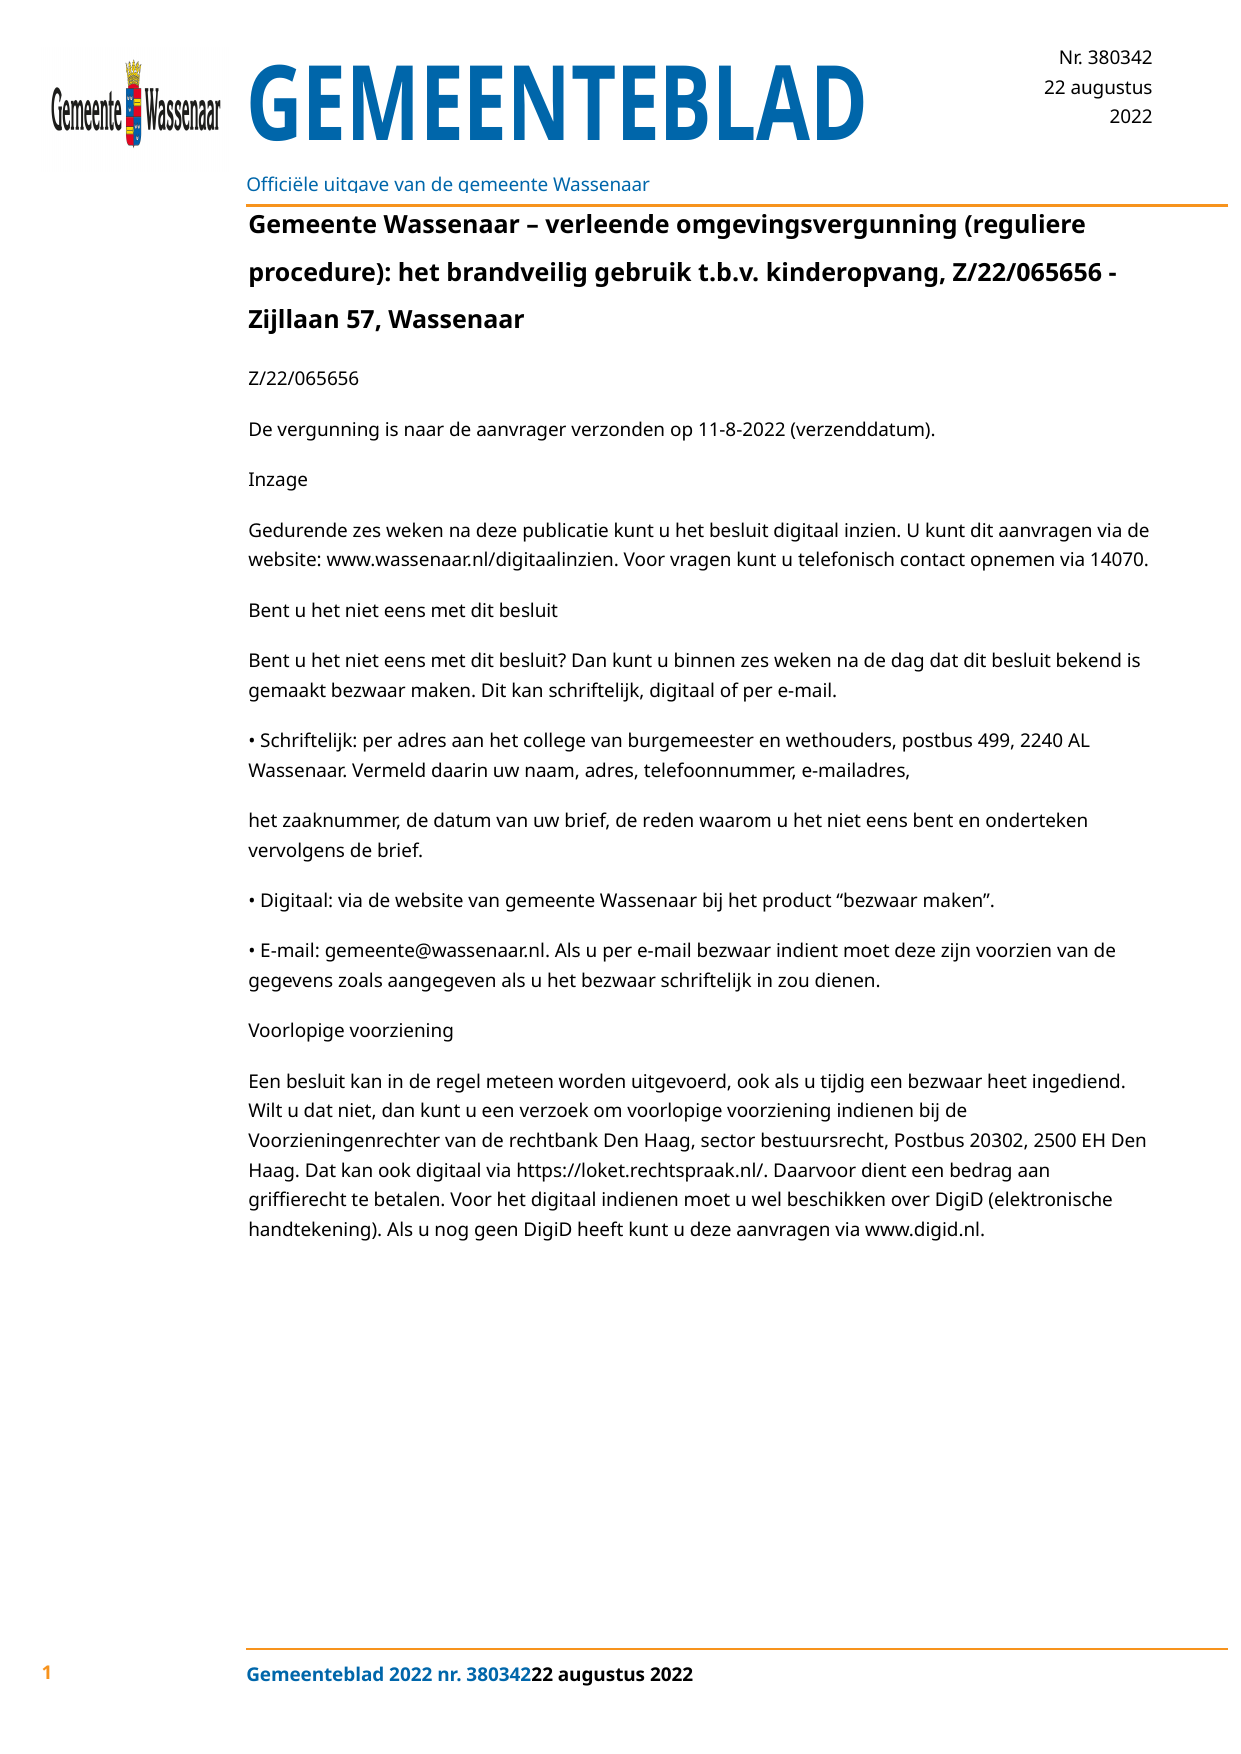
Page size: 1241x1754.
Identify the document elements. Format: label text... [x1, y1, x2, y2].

text Gemeente Wassenaar – verleende omgevingsvergunning (reguliere procedure): het brandveilig gebruik t.b.v. kinderopvang, Z/22/065656 - Zijllaan 57, Wassenaar [248, 207, 1152, 336]
text De vergunning is naar de aanvrager verzonden op 11-8-2022 (verzenddatum). [248, 416, 1152, 442]
text Gedurende zes weken na deze publicatie kunt u het besluit digitaal inzien. U kunt dit aanvragen via de website: www.wassenaar.nl/digitaalinzien. Voor vragen kunt u telefonisch contact opnemen via 14070. [248, 517, 1152, 572]
text Bent u het niet eens met dit besluit? Dan kunt u binnen zes weken na de dag dat dit besluit bekend is gemaakt bezwaar maken. Dit kan schriftelijk, digitaal of per e-mail. [248, 647, 1152, 702]
text Z/22/065656 [248, 366, 1152, 391]
picture [41, 47, 231, 172]
text Voorlopige voorziening [248, 1018, 1152, 1043]
text • E-mail: gemeente@wassenaar.nl. Als u per e-mail bezwaar indient moet deze zijn voorzien van de gegevens zoals aangegeven als u het bezwaar schriftelijk in zou dienen. [248, 938, 1152, 993]
text Inzage [248, 466, 1152, 492]
text Bent u het niet eens met dit besluit [248, 597, 1152, 622]
text Een besluit kan in de regel meteen worden uitgevoerd, ook als u tijdig een bezwaar heet ingediend. Wilt u dat niet, dan kunt u een verzoek om voorlopige voorziening indienen bij de Voorzieningenrechter van de rechtbank Den Haag, sector bestuursrecht, Postbus 20302, 2500 EH Den Haag. Dat kan ook digitaal via https://loket.rechtspraak.nl/. Daarvoor dient een bedrag aan griffierecht te betalen. Voor het digitaal indienen moet u wel beschikken over DigiD (elektronische handtekening). Als u nog geen DigiD heeft kunt u deze aanvragen via www.digid.nl. [248, 1068, 1152, 1242]
text • Digitaal: via de website van gemeente Wassenaar bij het product “bezwaar maken”. [248, 887, 1152, 913]
text het zaaknummer, de datum van uw brief, de reden waarom u het niet eens bent en onderteken vervolgens de brief. [248, 807, 1152, 862]
text • Schriftelijk: per adres aan het college van burgemeester en wethouders, postbus 499, 2240 AL Wassenaar. Vermeld daarin uw naam, adres, telefoonnummer, e-mailadres, [248, 727, 1152, 782]
